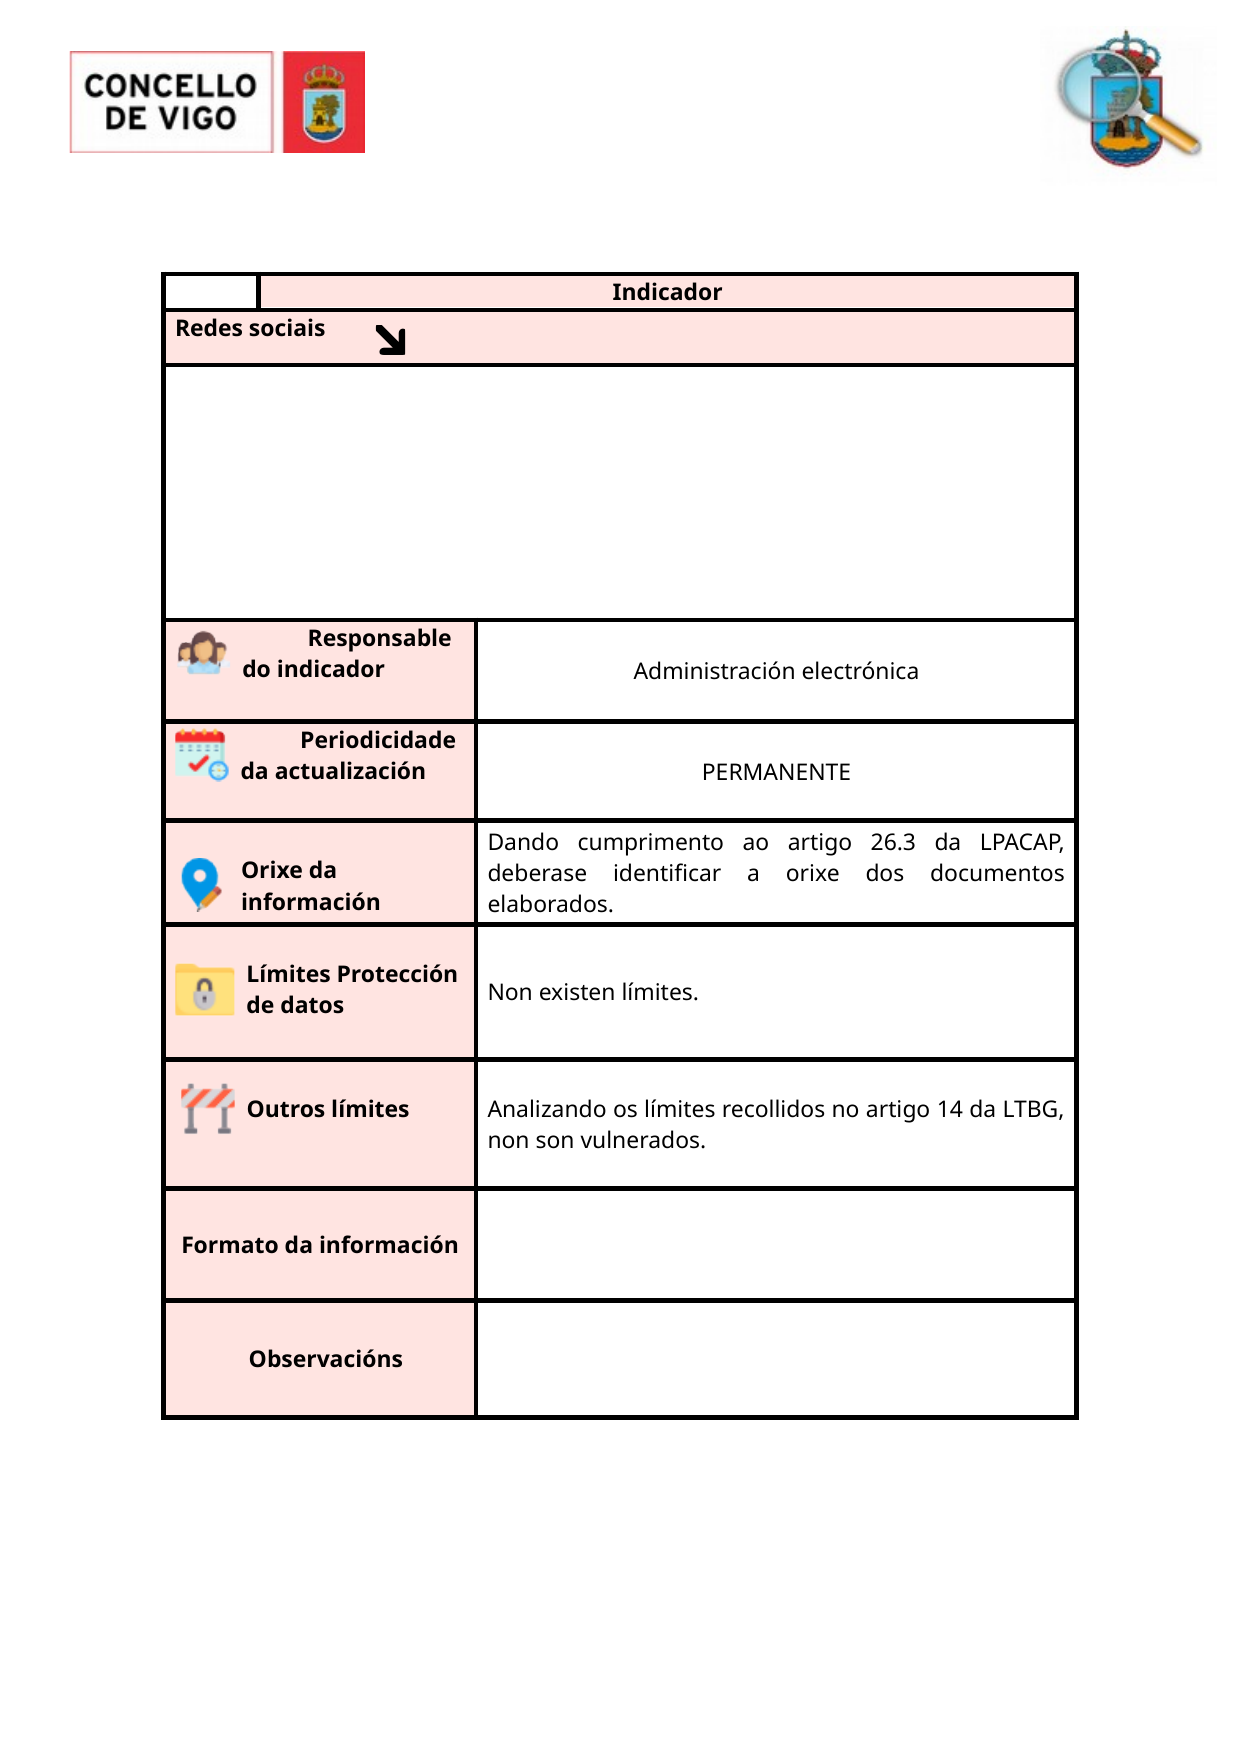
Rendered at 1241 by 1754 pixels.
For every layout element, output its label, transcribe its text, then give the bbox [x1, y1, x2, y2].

picture [69, 51, 365, 153]
picture [1040, 26, 1218, 186]
table_cell Formato da información [166, 1191, 474, 1298]
table_cell Periodicidade da actualización [166, 724, 474, 818]
table_header [166, 276, 256, 307]
table_cell Orixe da información [166, 823, 474, 922]
table_cell Outros límites [166, 1062, 474, 1186]
table_cell Responsable do indicador [166, 622, 474, 719]
table_cell Non existen límites. [478, 927, 1074, 1057]
picture [375, 325, 406, 355]
table_cell [478, 1303, 1074, 1415]
table_cell Redes sociais [166, 312, 1074, 363]
table_header Indicador [261, 276, 1074, 307]
table_cell Dando cumprimento ao artigo 26.3 da LPACAP, deberase identificar a orixe dos documentos elaborados. [478, 823, 1074, 922]
table_cell [166, 367, 1074, 617]
picture [193, 870, 207, 882]
picture [177, 626, 231, 680]
table_cell Observacións [166, 1303, 474, 1415]
table_cell [478, 1191, 1074, 1298]
picture [175, 858, 229, 912]
picture [175, 960, 235, 1020]
picture [181, 1082, 235, 1136]
table_cell Administración electrónica [478, 622, 1074, 719]
picture [175, 728, 229, 782]
table_cell Límites Protección de datos [166, 927, 474, 1057]
table_cell Analizando os límites recollidos no artigo 14 da LTBG, non son vulnerados. [478, 1062, 1074, 1186]
table_cell PERMANENTE [478, 724, 1074, 818]
